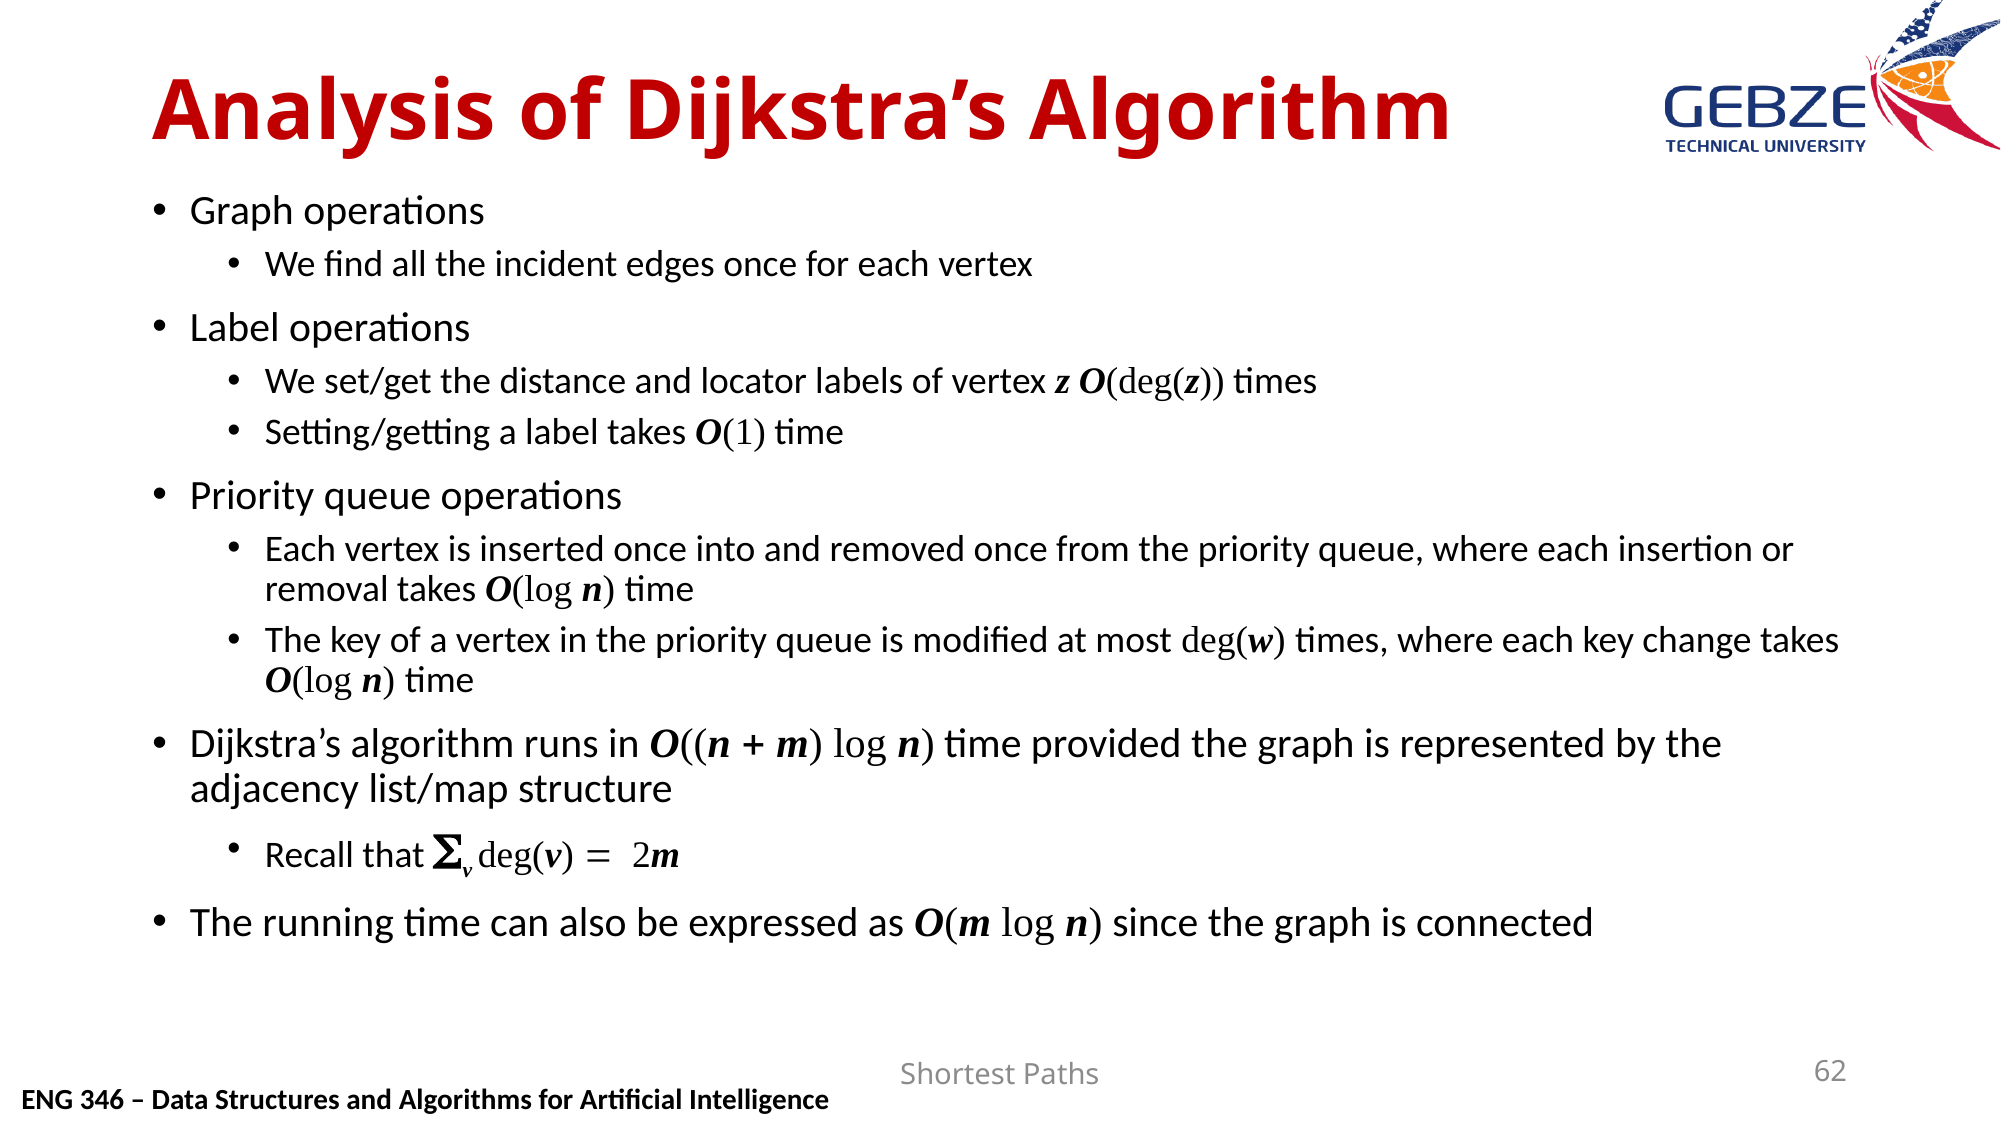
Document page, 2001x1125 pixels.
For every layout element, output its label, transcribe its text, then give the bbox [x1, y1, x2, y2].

picture [1665, 0, 2001, 152]
list Graph operations We find all the incident edges once for each vertex Label operations We set/get the distance and locator labels of vertex z O(deg(z)) times Setting/getting a label takes O(1) time Priority queue operations Each vertex is inserted once into and removed once from the priority queue, where each insertion or removal takes O(log n) time The key of a vertex in the priority queue is modified at most deg(w) times, where each key change takes O(log n) time Dijkstra’s algorithm runs in O((n + m) log n) time provided the graph is represented by the adjacency list/map structure Recall that Sv deg(v) = 2m The running time can also be expressed as O(m log n) since the graph is connected [137, 181, 1863, 1013]
title Analysis of Dijkstra’s Algorithm [137, 59, 1863, 166]
footer Shortest Paths [662, 1042, 1338, 1103]
slide_number [1412, 1042, 1863, 1103]
